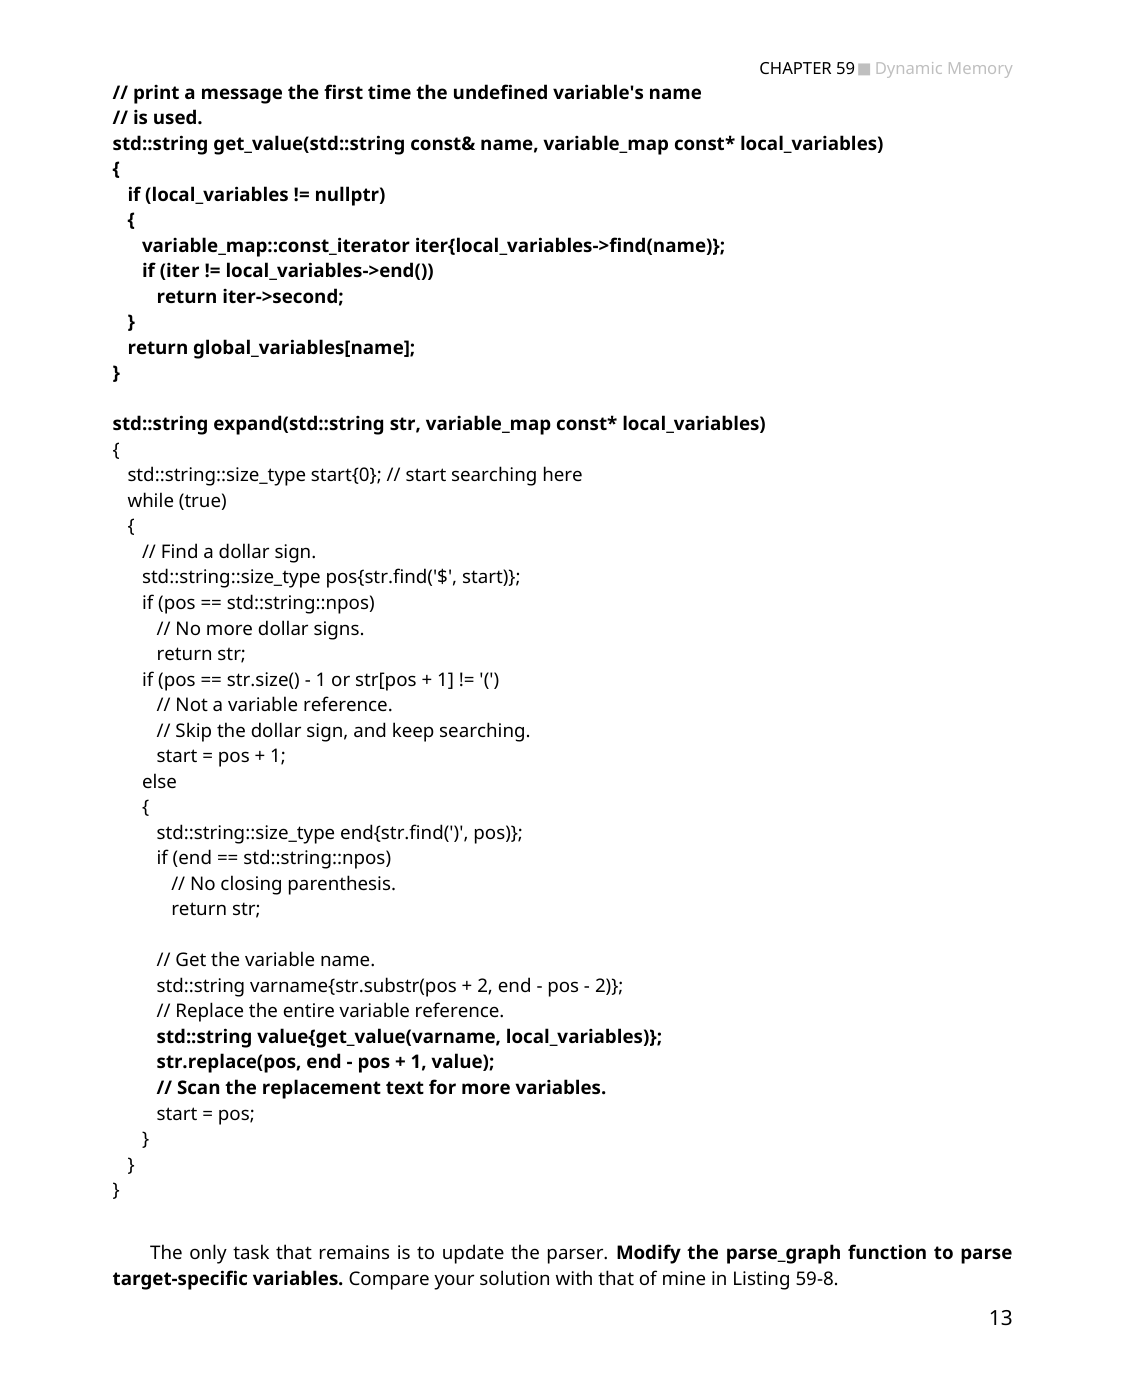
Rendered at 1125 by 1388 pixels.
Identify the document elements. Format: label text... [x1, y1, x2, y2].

text std::string::size_type pos{str.find('$', start)}; [112, 564, 1012, 589]
text { [112, 436, 1012, 462]
text { [112, 156, 1012, 181]
text return iter->second; [112, 283, 1012, 309]
text The only task that remains is to update the parser. Modify the parse_graph function to parse target-specific variables. Compare your solution with that of mine in Listing 59-8. [112, 1239, 1012, 1290]
text return str; [112, 896, 1012, 921]
text // No closing parenthesis. [112, 870, 1012, 896]
text } [112, 1125, 1012, 1151]
text std::string varname{str.substr(pos + 2, end - pos - 2)}; [112, 972, 1012, 998]
text if (local_variables != nullptr) [112, 181, 1012, 207]
text return str; [112, 640, 1012, 666]
text std::string value{get_value(varname, local_variables)}; [112, 1023, 1012, 1049]
text // No more dollar signs. [112, 615, 1012, 640]
text std::string::size_type start{0}; // start searching here [112, 462, 1012, 487]
text return global_variables[name]; [112, 334, 1012, 360]
text start = pos; [112, 1100, 1012, 1125]
text if (end == std::string::npos) [112, 844, 1012, 870]
text // Replace the entire variable reference. [112, 998, 1012, 1023]
text } [112, 360, 1012, 385]
text { [112, 513, 1012, 538]
text { [112, 207, 1012, 232]
text std::string::size_type end{str.find(')', pos)}; [112, 819, 1012, 844]
text { [112, 793, 1012, 819]
text // Not a variable reference. [112, 691, 1012, 717]
text // is used. [112, 104, 1012, 130]
text variable_map::const_iterator iter{local_variables->find(name)}; [112, 232, 1012, 258]
text std::string expand(std::string str, variable_map const* local_variables) [112, 411, 1012, 436]
text // print a message the first time the undefined variable's name [112, 79, 1012, 104]
text str.replace(pos, end - pos + 1, value); [112, 1049, 1012, 1074]
text } [112, 309, 1012, 334]
text if (iter != local_variables->end()) [112, 258, 1012, 283]
text else [112, 768, 1012, 793]
text start = pos + 1; [112, 742, 1012, 768]
text std::string get_value(std::string const& name, variable_map const* local_variables) [112, 130, 1012, 156]
text if (pos == str.size() - 1 or str[pos + 1] != '(') [112, 666, 1012, 691]
text // Skip the dollar sign, and keep searching. [112, 717, 1012, 742]
text // Get the variable name. [112, 947, 1012, 972]
text // Find a dollar sign. [112, 538, 1012, 564]
text // Scan the replacement text for more variables. [112, 1074, 1012, 1100]
text } [112, 1176, 1012, 1202]
text } [112, 1151, 1012, 1176]
text if (pos == std::string::npos) [112, 589, 1012, 615]
text while (true) [112, 487, 1012, 513]
